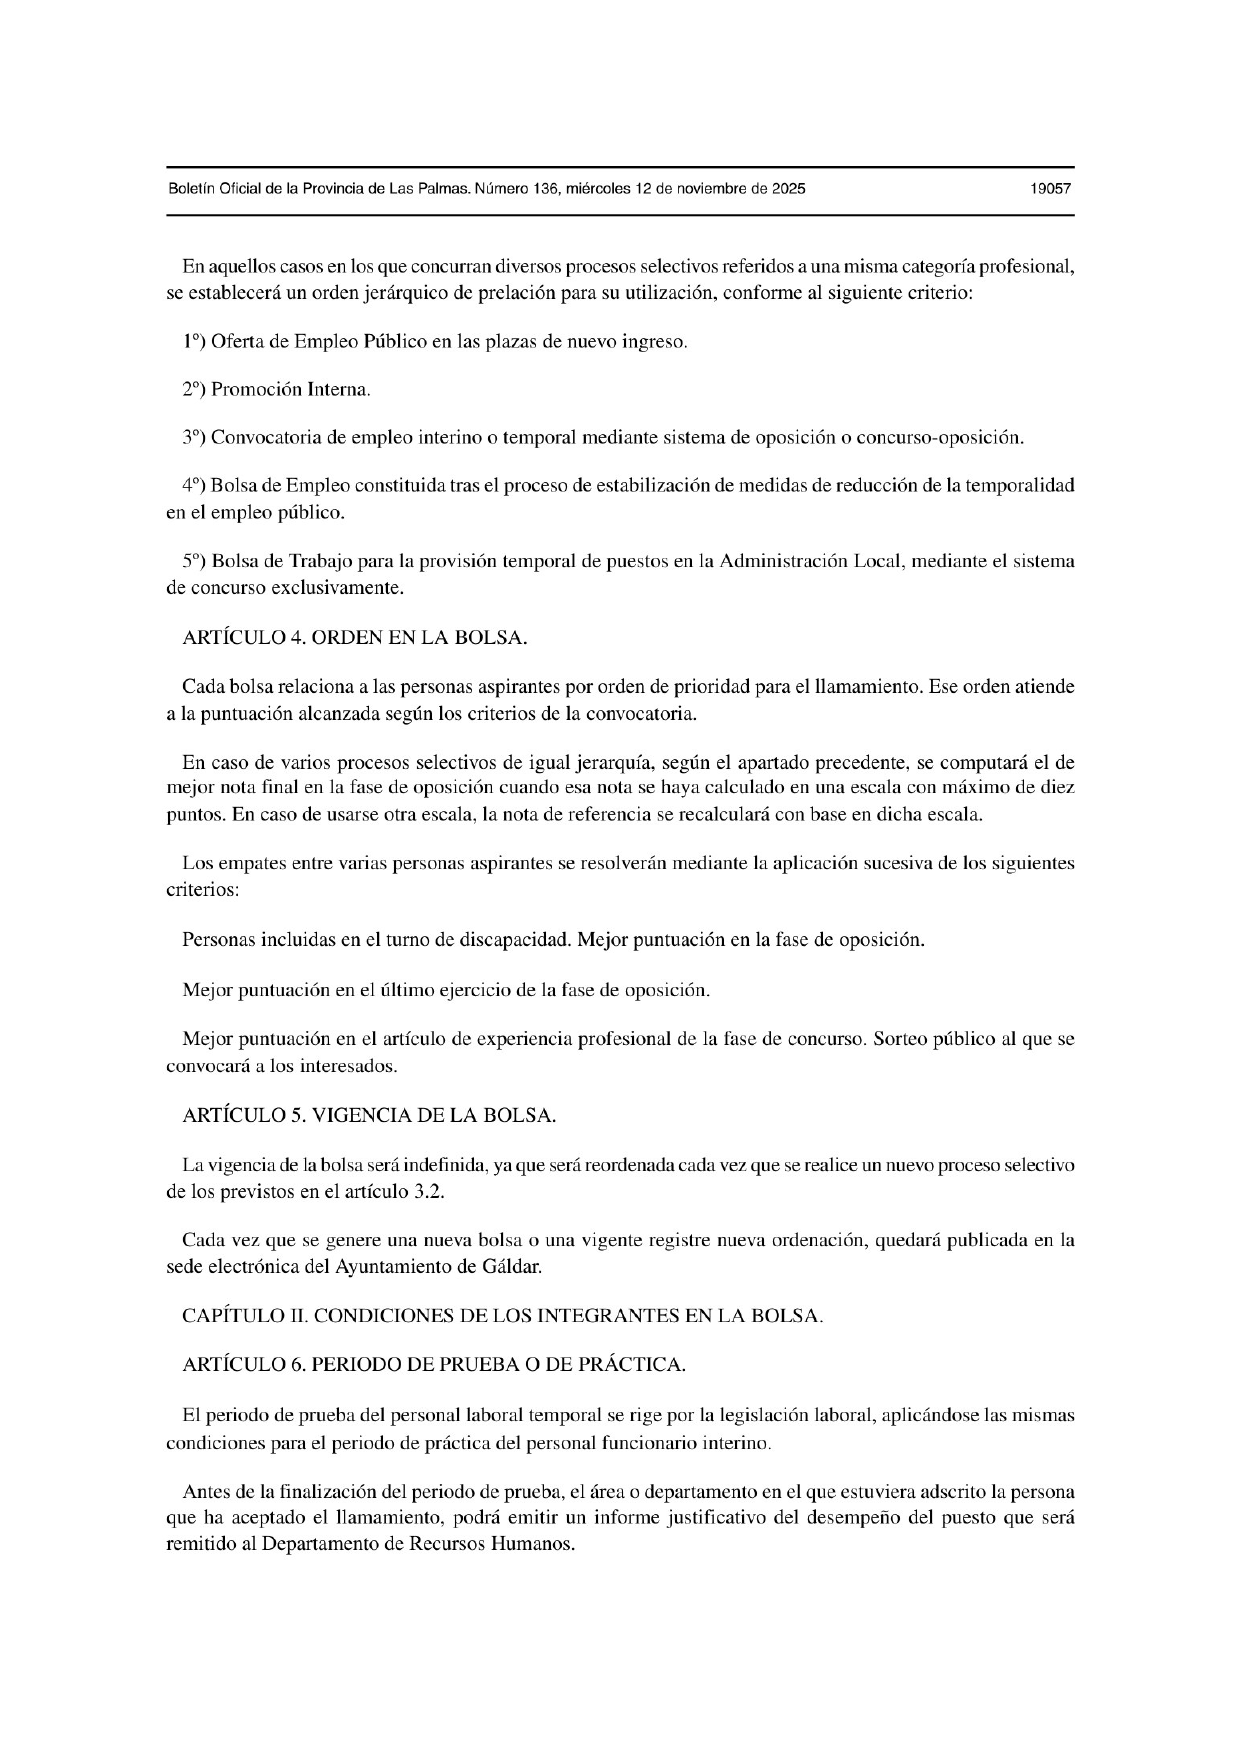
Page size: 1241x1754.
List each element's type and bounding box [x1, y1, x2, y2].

picture [59, 58, 1182, 1647]
